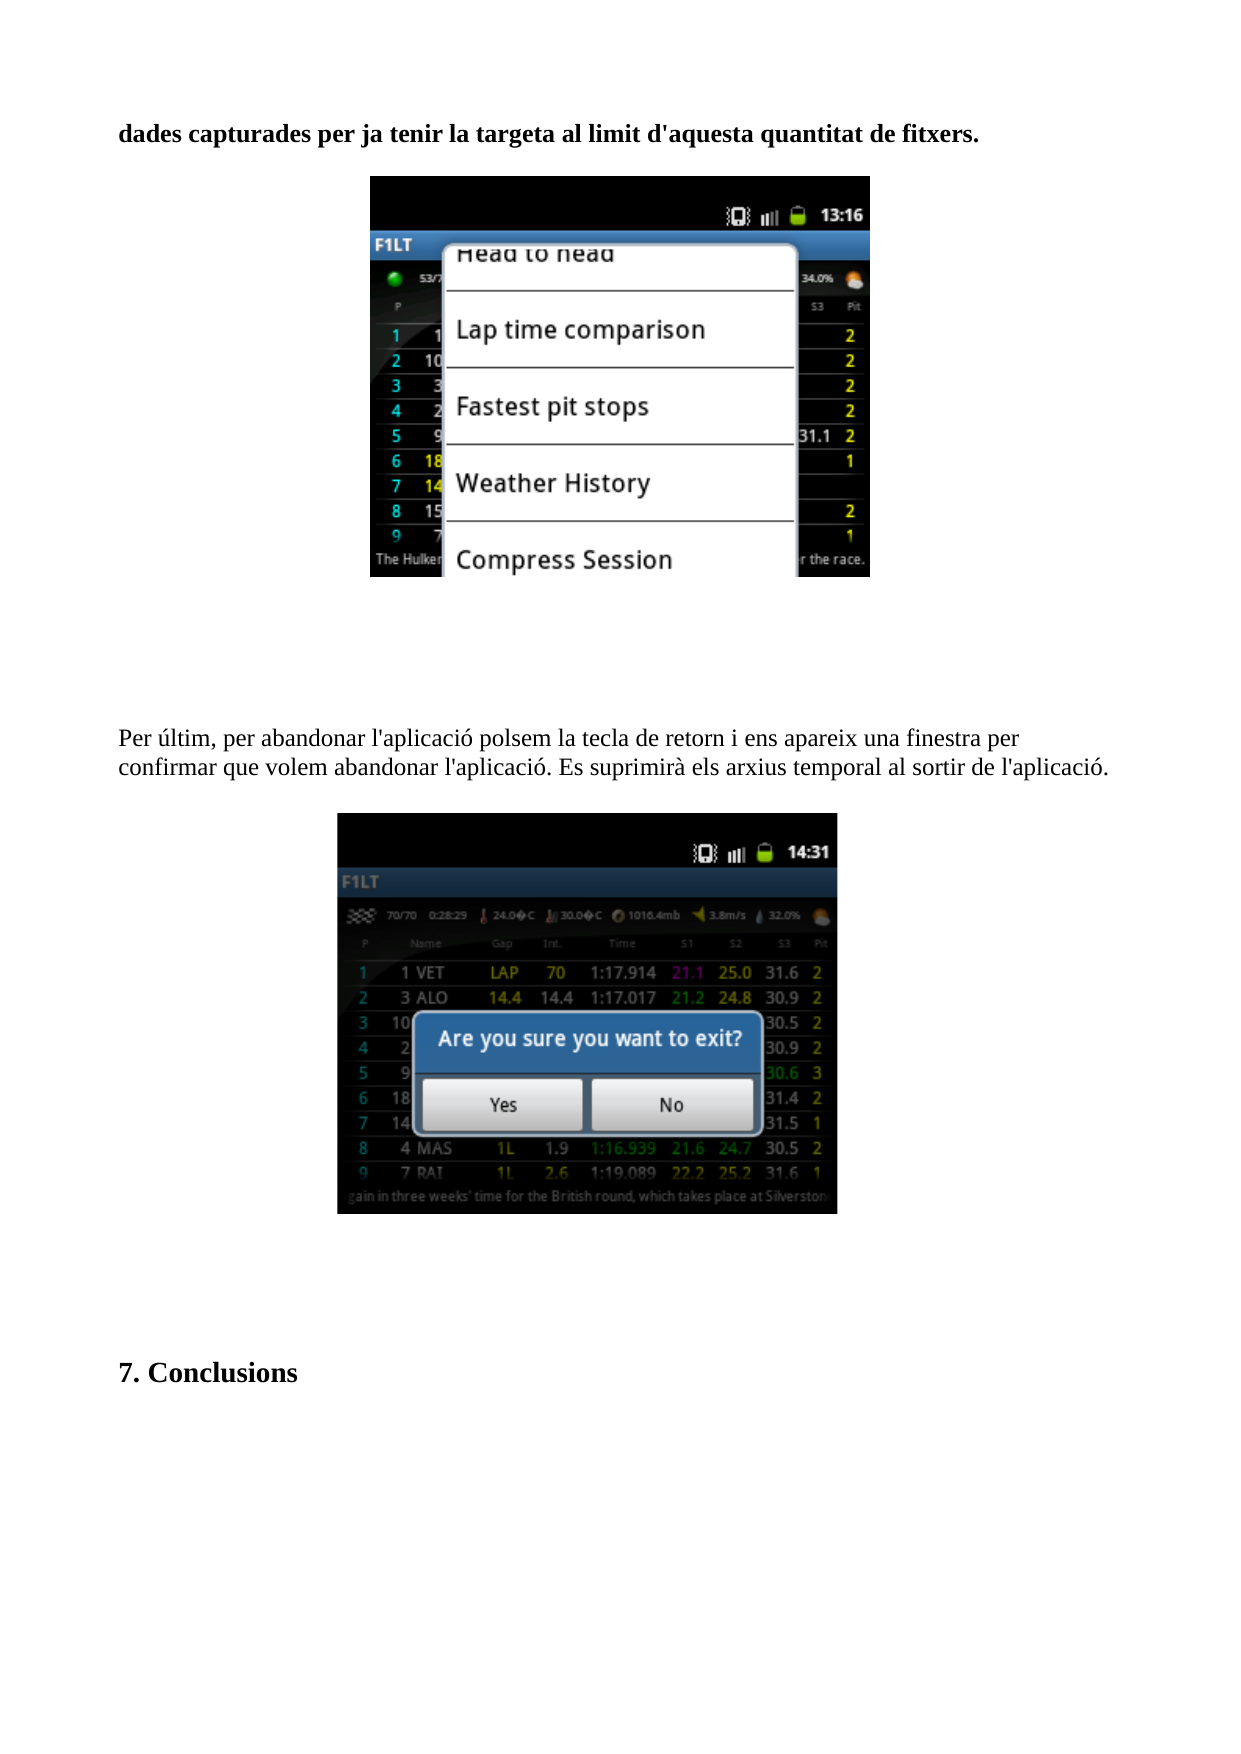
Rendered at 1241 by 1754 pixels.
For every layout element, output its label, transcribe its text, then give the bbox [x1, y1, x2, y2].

picture [337, 813, 838, 1214]
text dades capturades per ja tenir la targeta al limit d'aquesta quantitat de fitxers. [118, 118, 1122, 148]
picture [370, 176, 870, 577]
text Per últim, per abandonar l'aplicació polsem la tecla de retorn i ens apareix una finestra per confirmar que volem abandonar l'aplicació. Es suprimirà els arxius temporal al sortir de l'aplicació. [118, 723, 1122, 781]
text 7. Conclusions [118, 1356, 1122, 1389]
